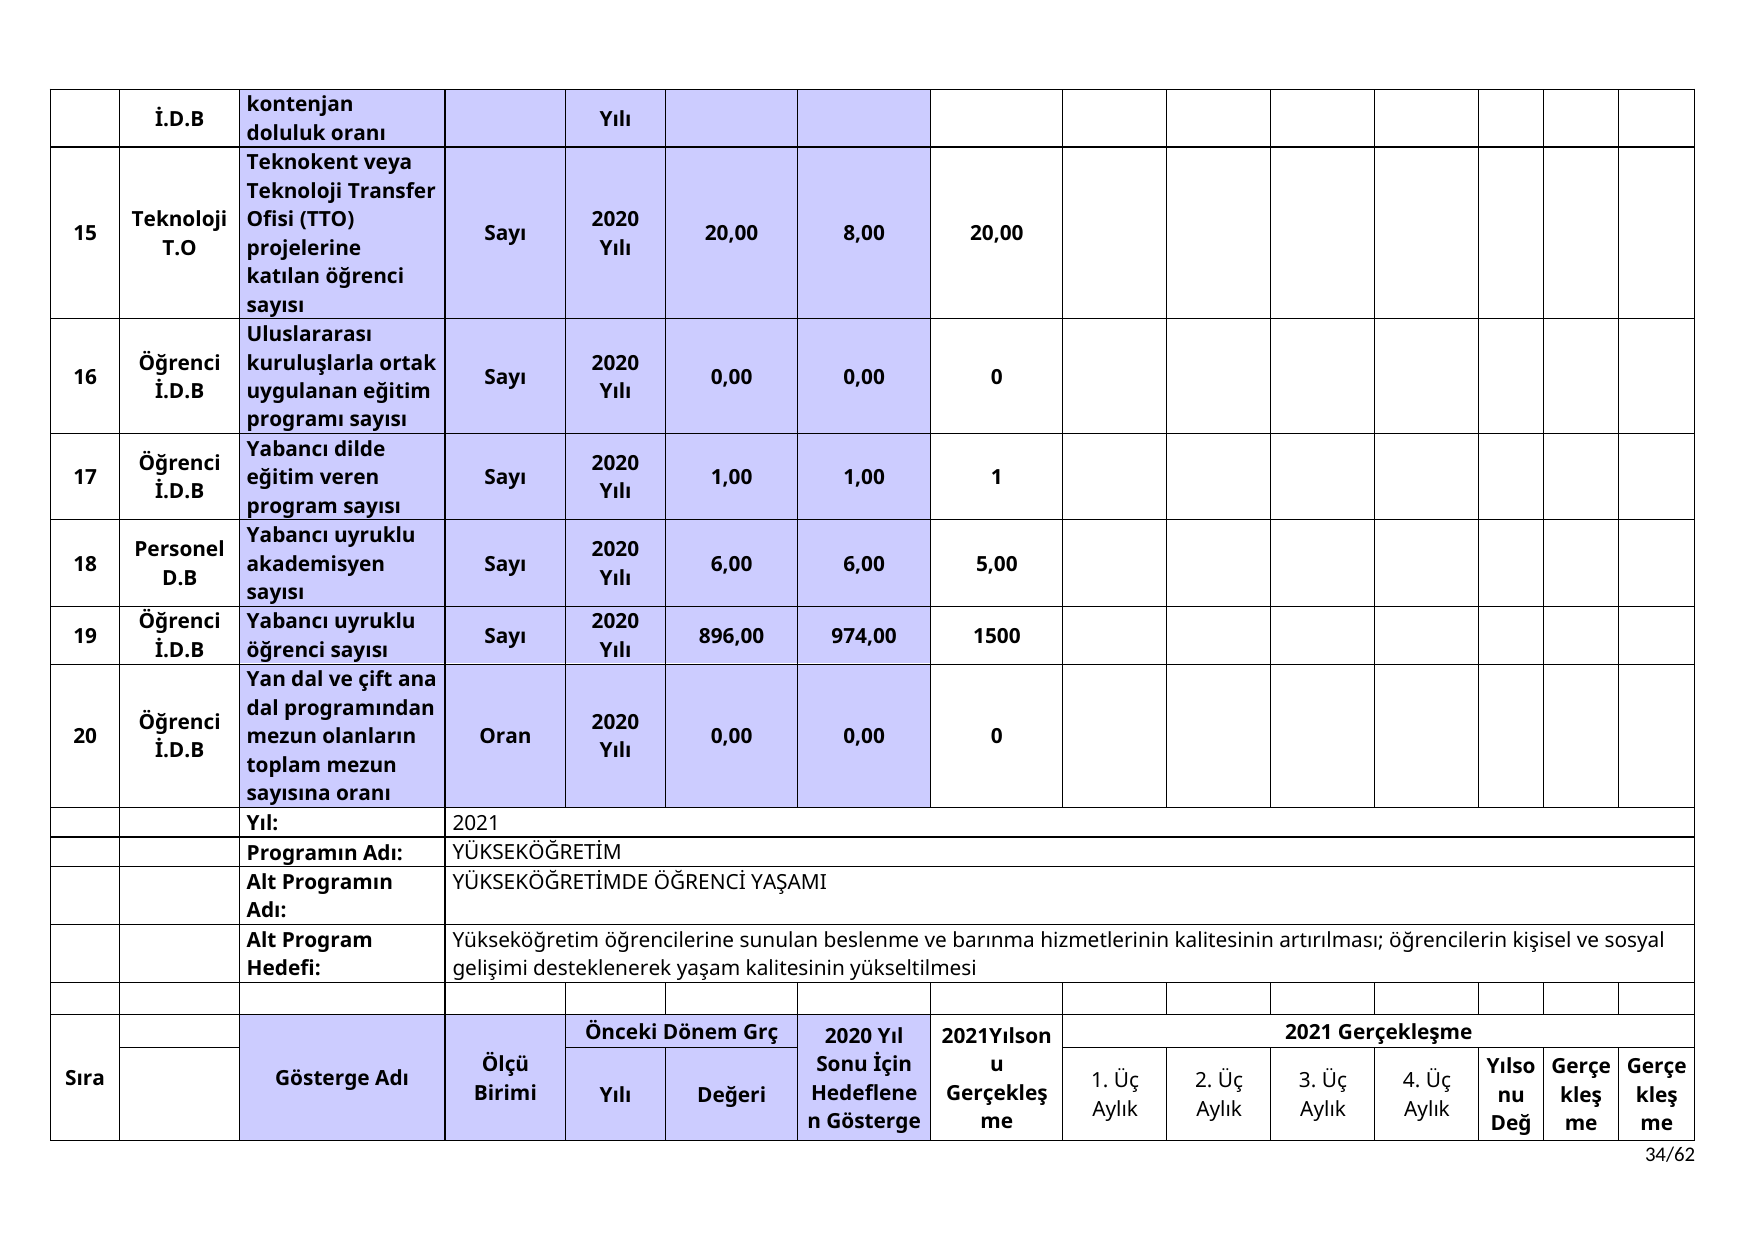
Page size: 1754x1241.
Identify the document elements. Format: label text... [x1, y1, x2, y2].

table_cell 2020 Yıl Sonu İçin Hedeflenen Gösterge [798, 1015, 930, 1140]
table_cell 0,00 [666, 665, 797, 807]
table_cell [51, 838, 119, 866]
table_cell Sayı [446, 319, 565, 433]
table_cell Öğrenci İ.D.B [120, 319, 239, 433]
table_cell 2020 Yılı [566, 607, 665, 663]
table_cell [120, 808, 239, 836]
table_cell [1619, 148, 1694, 318]
table_cell 20,00 [931, 148, 1062, 318]
table_cell [1375, 607, 1478, 663]
table_cell Ölçü Birimi [446, 1015, 565, 1140]
table_cell 1 [931, 434, 1062, 519]
table_cell 6,00 [798, 520, 930, 606]
table_cell 16 [51, 319, 119, 433]
table_cell [931, 90, 1062, 146]
table_cell [566, 983, 665, 1014]
table_cell Yükseköğretim öğrencilerine sunulan beslenme ve barınma hizmetlerinin kalitesinin artırılması; öğrencilerin kişisel ve sosyal gelişimi desteklenerek yaşam kalitesinin yükseltilmesi [446, 925, 1694, 982]
table_cell Oran [446, 665, 565, 807]
table_cell [1063, 665, 1166, 807]
table_cell [1063, 148, 1166, 318]
table_cell 18 [51, 520, 119, 606]
table_cell YÜKSEKÖĞRETİMDE ÖĞRENCİ YAŞAMI [446, 867, 1694, 924]
table_cell Önceki Dönem Grç [566, 1015, 797, 1047]
table_cell [1479, 90, 1543, 146]
table_cell Gerçekleşme [1544, 1048, 1618, 1140]
table_cell [1619, 520, 1694, 606]
table_cell [1619, 90, 1694, 146]
table_cell [1063, 607, 1166, 663]
table_cell [1167, 434, 1270, 519]
table_cell [1063, 90, 1166, 146]
table_cell [1271, 319, 1374, 433]
table_cell Yılsonu Değ [1479, 1048, 1543, 1140]
table_cell [120, 867, 239, 924]
table_cell [120, 838, 239, 866]
table_cell [1271, 607, 1374, 663]
table_cell [1479, 983, 1543, 1014]
table_cell İ.D.B [120, 90, 239, 146]
table_cell [931, 983, 1062, 1014]
table_cell 3. Üç Aylık [1271, 1048, 1374, 1140]
table_cell 5,00 [931, 520, 1062, 606]
table_cell [798, 90, 930, 146]
table_cell 2020 Yılı [566, 319, 665, 433]
table_cell [446, 983, 565, 1014]
table_cell [666, 90, 797, 146]
table_cell [1375, 520, 1478, 606]
table_cell 2. Üç Aylık [1167, 1048, 1270, 1140]
table_cell [51, 90, 119, 146]
table_cell [1167, 520, 1270, 606]
table_cell [1271, 434, 1374, 519]
table_cell [51, 983, 119, 1014]
table_cell [1544, 665, 1618, 807]
table_cell [1375, 319, 1478, 433]
table_cell Programın Adı: [240, 838, 444, 866]
table_cell [1544, 520, 1618, 606]
table_cell 2020 Yılı [566, 148, 665, 318]
table_cell Yabancı dilde eğitim veren program sayısı [240, 434, 444, 519]
table_cell 1,00 [666, 434, 797, 519]
table_cell 1500 [931, 607, 1062, 663]
table_cell Gösterge Adı [240, 1015, 444, 1140]
table_cell Sıra [51, 1015, 119, 1140]
table_cell [1544, 607, 1618, 663]
table_cell 20,00 [666, 148, 797, 318]
table_cell [1544, 90, 1618, 146]
table_cell Sayı [446, 434, 565, 519]
table_cell [1479, 607, 1543, 663]
table_cell 1. Üç Aylık [1063, 1048, 1166, 1140]
table_cell 0,00 [798, 319, 930, 433]
table_cell Uluslararası kuruluşlarla ortak uygulanan eğitim programı sayısı [240, 319, 444, 433]
table_cell Sayı [446, 148, 565, 318]
table_cell [1544, 983, 1618, 1014]
table_cell [1063, 983, 1166, 1014]
table_cell [1167, 983, 1270, 1014]
table_cell [1167, 607, 1270, 663]
table_cell [1167, 665, 1270, 807]
table_cell [1063, 520, 1166, 606]
table_cell Değeri [666, 1048, 797, 1140]
table_cell [240, 983, 444, 1014]
table_cell [1167, 90, 1270, 146]
table_cell [1544, 319, 1618, 433]
table_cell 0 [931, 319, 1062, 433]
table_cell Sayı [446, 607, 565, 663]
table_cell [1271, 983, 1374, 1014]
table_cell [1479, 665, 1543, 807]
table_cell 4. Üç Aylık [1375, 1048, 1478, 1140]
table_cell [51, 867, 119, 924]
table_cell Öğrenci İ.D.B [120, 434, 239, 519]
table_cell Yabancı uyruklu akademisyen sayısı [240, 520, 444, 606]
table_cell Teknokent veya Teknoloji Transfer Ofisi (TTO) projelerine katılan öğrenci sayısı [240, 148, 444, 318]
table_cell [1375, 983, 1478, 1014]
table_cell [1619, 434, 1694, 519]
table_cell [1063, 319, 1166, 433]
table_cell 974,00 [798, 607, 930, 663]
table_cell [120, 983, 239, 1014]
table_cell [1167, 319, 1270, 433]
table_cell [798, 983, 930, 1014]
table_cell 2020 Yılı [566, 434, 665, 519]
table_cell 20 [51, 665, 119, 807]
table_cell [51, 925, 119, 982]
table_cell [1375, 434, 1478, 519]
table_cell [1375, 90, 1478, 146]
table_cell [1544, 148, 1618, 318]
table_cell 0,00 [798, 665, 930, 807]
table_cell Yan dal ve çift ana dal programından mezun olanların toplam mezun sayısına oranı [240, 665, 444, 807]
table_cell 896,00 [666, 607, 797, 663]
table_cell [446, 90, 565, 146]
table_cell Gerçekleşme [1619, 1048, 1694, 1140]
table_cell [1479, 319, 1543, 433]
table_cell Yılı [566, 90, 665, 146]
table_cell [120, 925, 239, 982]
table_cell [1167, 148, 1270, 318]
table_cell 8,00 [798, 148, 930, 318]
table_cell YÜKSEKÖĞRETİM [446, 838, 1694, 866]
table_cell [1271, 148, 1374, 318]
table_cell [666, 983, 797, 1014]
table_cell [51, 808, 119, 836]
table_cell Yabancı uyruklu öğrenci sayısı [240, 607, 444, 663]
table_cell 6,00 [666, 520, 797, 606]
table_cell Alt Program Hedefi: [240, 925, 444, 982]
table_cell 19 [51, 607, 119, 663]
table_cell [1271, 665, 1374, 807]
table_cell 2020 Yılı [566, 520, 665, 606]
table_cell Yılı [566, 1048, 665, 1140]
table_cell 1,00 [798, 434, 930, 519]
table_cell 2021 [446, 808, 1694, 836]
table_cell [1479, 434, 1543, 519]
table_cell 0 [931, 665, 1062, 807]
table_cell Teknoloji T.O [120, 148, 239, 318]
table_cell [1619, 983, 1694, 1014]
table_cell [1479, 520, 1543, 606]
table_cell Yıl: [240, 808, 444, 836]
table_cell [1619, 319, 1694, 433]
table_cell Öğrenci İ.D.B [120, 607, 239, 663]
table_cell [1544, 434, 1618, 519]
table_cell Öğrenci İ.D.B [120, 665, 239, 807]
table_cell [1479, 148, 1543, 318]
table_cell kontenjan doluluk oranı [240, 90, 444, 146]
table_cell [1619, 607, 1694, 663]
table_cell 0,00 [666, 319, 797, 433]
table_cell [1375, 148, 1478, 318]
table_cell [1271, 520, 1374, 606]
table_cell 2020 Yılı [566, 665, 665, 807]
table_cell Sayı [446, 520, 565, 606]
table_cell 17 [51, 434, 119, 519]
table_cell Personel D.B [120, 520, 239, 606]
table_cell 2021Yılsonu Gerçekleşme [931, 1015, 1062, 1140]
table_cell [1619, 665, 1694, 807]
table_cell [1063, 434, 1166, 519]
table_cell [120, 1048, 239, 1140]
table_cell [1375, 665, 1478, 807]
table_cell [1271, 90, 1374, 146]
table_cell [120, 1015, 239, 1047]
table_cell 2021 Gerçekleşme [1063, 1015, 1694, 1047]
table_cell 15 [51, 148, 119, 318]
table_cell Alt Programın Adı: [240, 867, 444, 924]
